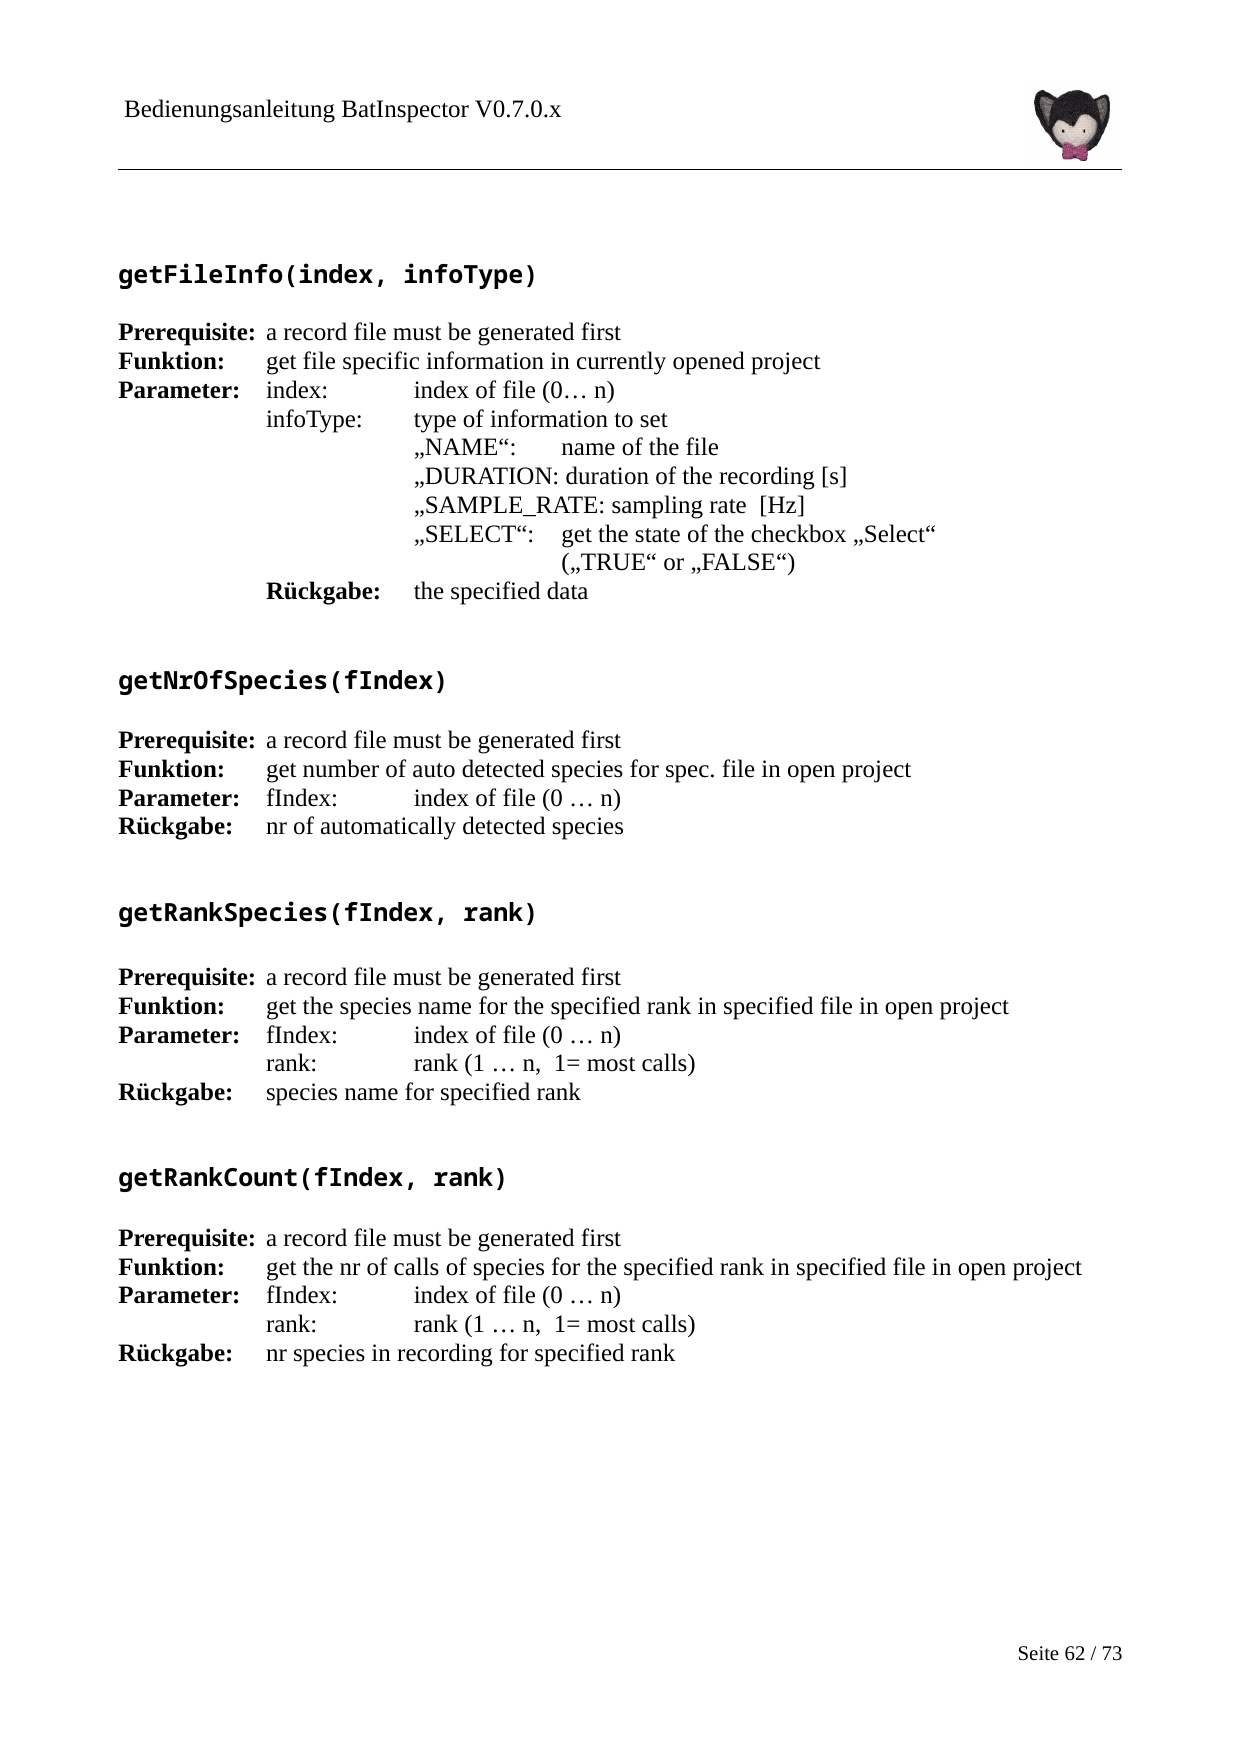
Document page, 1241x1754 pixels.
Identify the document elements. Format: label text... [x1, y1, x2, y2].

text Funktion: get the nr of calls of species for the specified rank in specified file in open project [118, 1252, 1122, 1280]
text Rückgabe: the specified data [118, 576, 1122, 605]
text Parameter: index: index of file (0… n) infoType: type of information to set „NAME“: name of the file „DURATION: duration of the recording [s] „SAMPLE_RATE: sampling rate [Hz] „SELECT“: get the state of the checkbox „Select“ („TRUE“ or „FALSE“) [118, 375, 1122, 576]
text Funktion: get the species name for the specified rank in specified file in open project [118, 991, 1122, 1020]
text Prerequisite: a record file must be generated first [118, 317, 1122, 346]
text Rückgabe: nr species in recording for specified rank [118, 1338, 1122, 1367]
text getFileInfo(index, infoType) [118, 257, 1122, 291]
text getRankSpecies(fIndex, rank) [118, 894, 1122, 928]
text Funktion: get file specific information in currently opened project [118, 346, 1122, 375]
text getNrOfSpecies(fIndex) [118, 662, 1122, 696]
text Rückgabe: species name for specified rank [118, 1077, 1122, 1106]
text getRankCount(fIndex, rank) [118, 1160, 1122, 1194]
text Prerequisite: a record file must be generated first [118, 962, 1122, 991]
text Parameter: fIndex: index of file (0 … n) [118, 783, 1122, 811]
text Funktion: get number of auto detected species for spec. file in open project [118, 754, 1122, 783]
text Parameter: fIndex: index of file (0 … n) rank: rank (1 … n, 1= most calls) [118, 1280, 1122, 1338]
picture [1030, 80, 1119, 169]
text Rückgabe: nr of automatically detected species [118, 811, 1122, 840]
text Parameter: fIndex: index of file (0 … n) rank: rank (1 … n, 1= most calls) [118, 1020, 1122, 1077]
text Prerequisite: a record file must be generated first [118, 725, 1122, 754]
text Prerequisite: a record file must be generated first [118, 1223, 1122, 1252]
